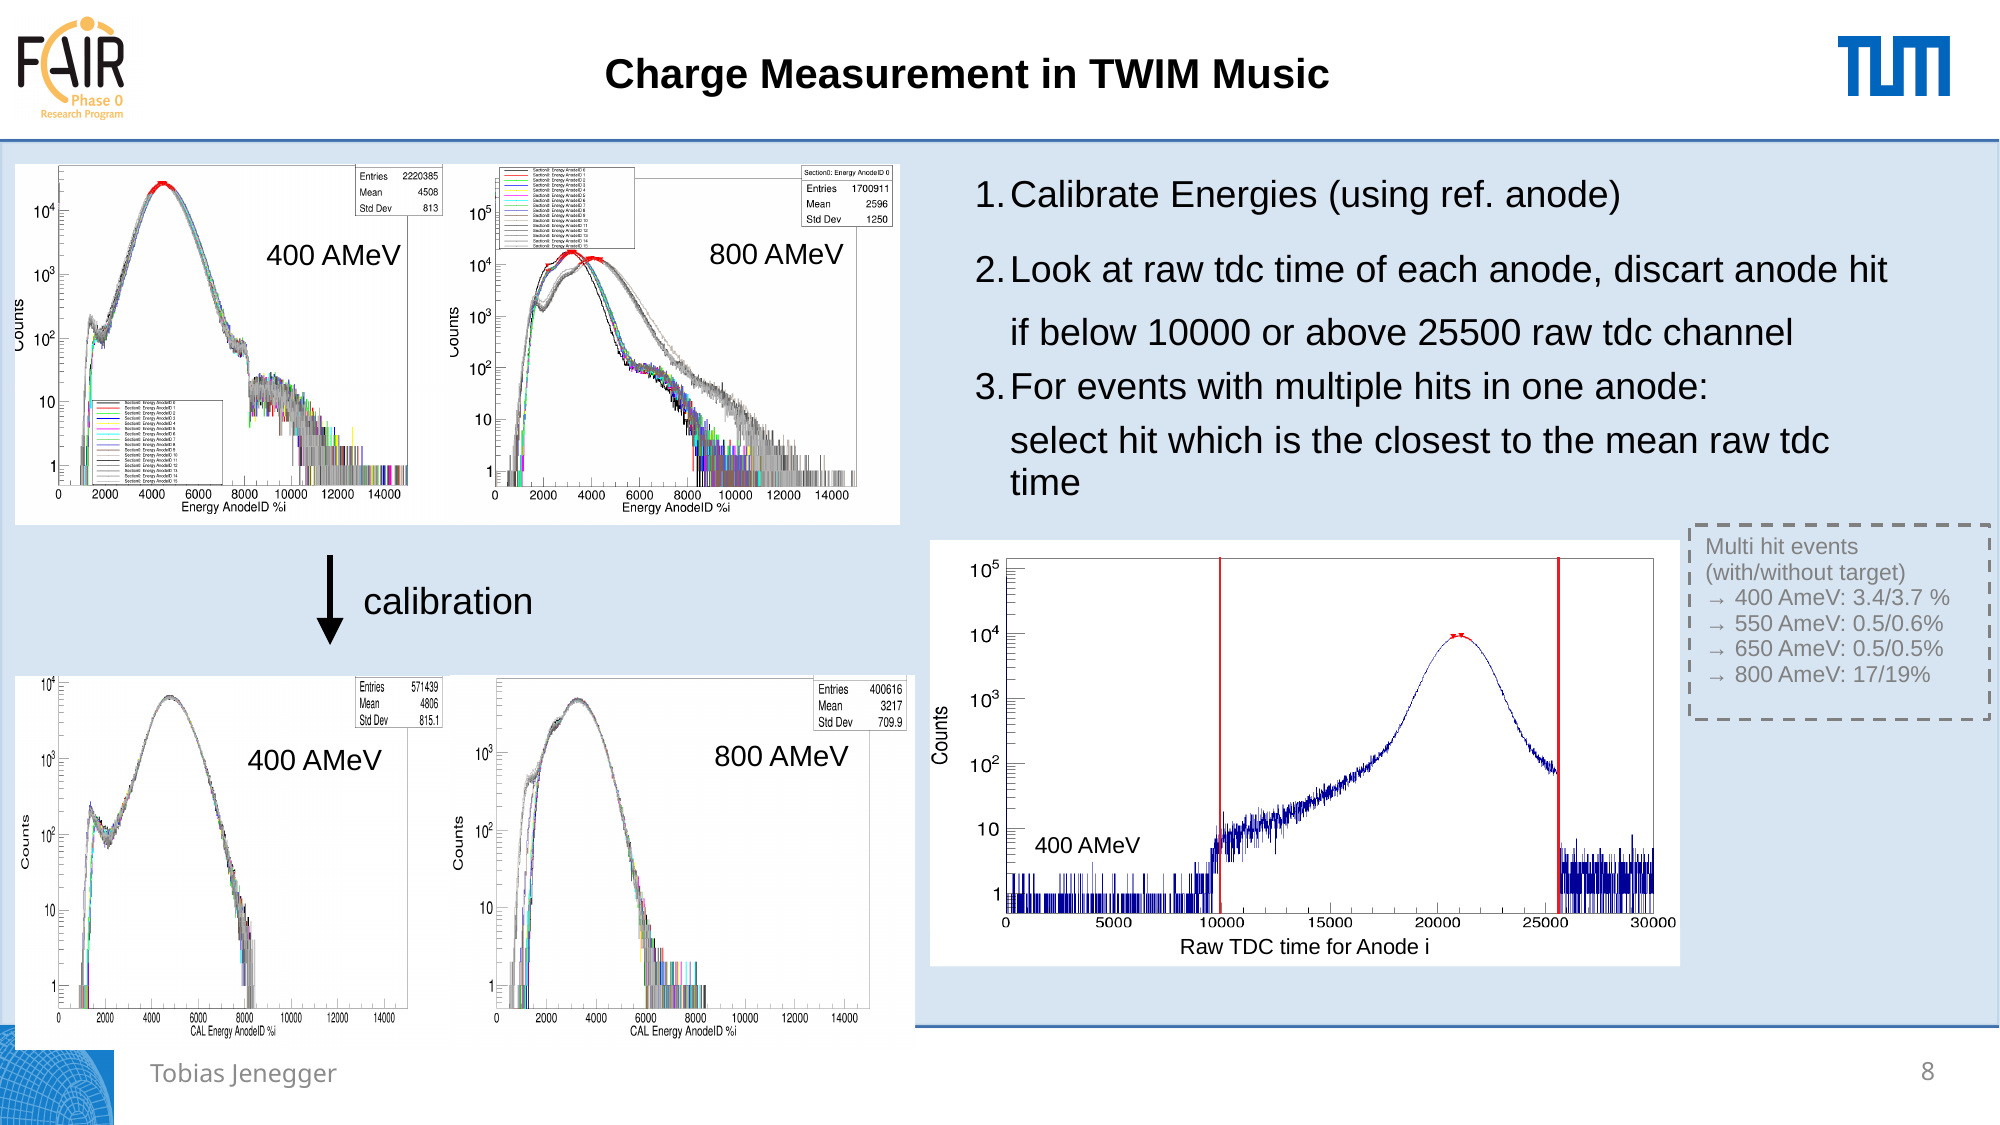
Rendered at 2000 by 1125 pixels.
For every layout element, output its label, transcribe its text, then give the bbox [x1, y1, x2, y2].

text_box 800 AMeV [699, 732, 886, 901]
text_box 400 AMeV [251, 231, 434, 282]
picture [15, 15, 142, 120]
picture [15, 164, 901, 526]
text_box 800 AMeV [694, 230, 871, 321]
text_box 400 AMeV [232, 736, 450, 797]
text_box calibration [348, 573, 754, 631]
text_box Raw TDC time for Anode i [930, 927, 1681, 967]
text_box Charge Measurement in TWIM Music [255, 43, 1681, 105]
text_box Calibrate Energies (using ref. anode) Look at raw tdc time of each anode, discart anode hit if below 10000 or above 25500 raw tdc channel For events with multiple hits in one anode: select hit which is the closest to the mean raw tdc time [960, 166, 1921, 721]
text_box 400 AMeV [1020, 825, 1171, 867]
picture [0, 675, 916, 1125]
text_box Multi hit events (with/without target) → 400 AmeV: 3.4/3.7 % → 550 AmeV: 0.5/0.6% → 650 AmeV: 0.5/0.5% → 800 AmeV: 17/19% [1689, 525, 1990, 720]
picture [1838, 36, 1950, 96]
picture [929, 539, 1681, 930]
